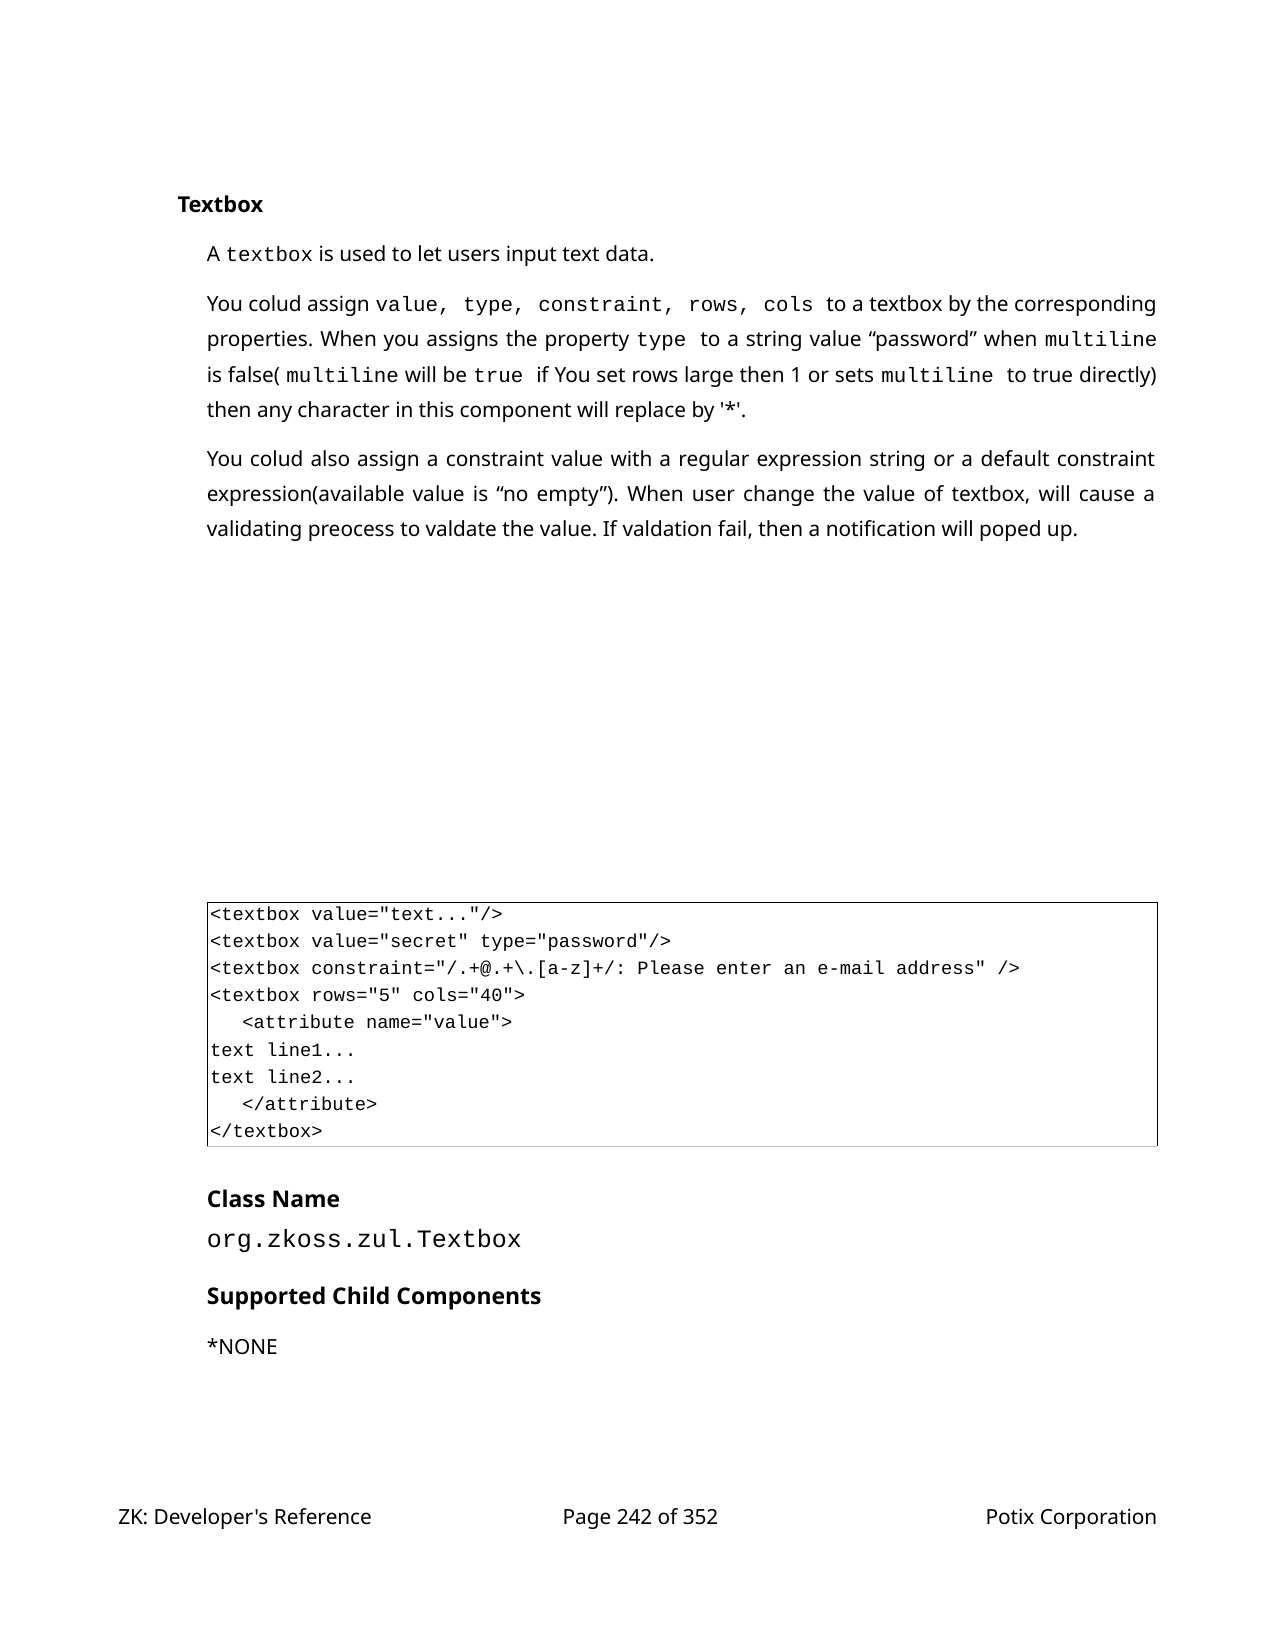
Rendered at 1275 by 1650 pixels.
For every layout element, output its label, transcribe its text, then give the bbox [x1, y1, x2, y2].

text text line2... [208, 1065, 1157, 1089]
text text line1... [208, 1038, 1157, 1062]
text *NONE [207, 1332, 1157, 1360]
text </textbox> [208, 1119, 1157, 1146]
text <textbox value="secret" type="password"/> [208, 929, 1157, 953]
text You colud also assign a constraint value with a regular expression string or a default constraint expression(available value is “no empty”). When user change the value of textbox, will cause a validating preocess to valdate the value. If valdation fail, then a notification will poped up. [207, 444, 1157, 543]
subtitle Class Name [207, 1183, 1157, 1214]
text <textbox value="text..."/> [208, 903, 1157, 926]
subtitle Textbox [177, 189, 1157, 219]
text <textbox constraint="/.+@.+\.[a-z]+/: Please enter an e-mail address" /> [208, 956, 1157, 980]
text You colud assign value, type, constraint, rows, cols to a textbox by the corresponding properties. When you assigns the property type to a string value “password” when multiline is false( multiline will be true if You set rows large then 1 or sets multiline to true directly) then any character in this component will replace by '*'. [207, 289, 1157, 423]
subtitle Supported Child Components [207, 1280, 1157, 1311]
text <textbox rows="5" cols="40"> [208, 983, 1157, 1007]
text A textbox is used to let users input text data. [207, 239, 1157, 268]
text org.zkoss.zul.Textbox [207, 1227, 1157, 1255]
text </attribute> [208, 1092, 1157, 1116]
text <attribute name="value"> [208, 1010, 1157, 1035]
